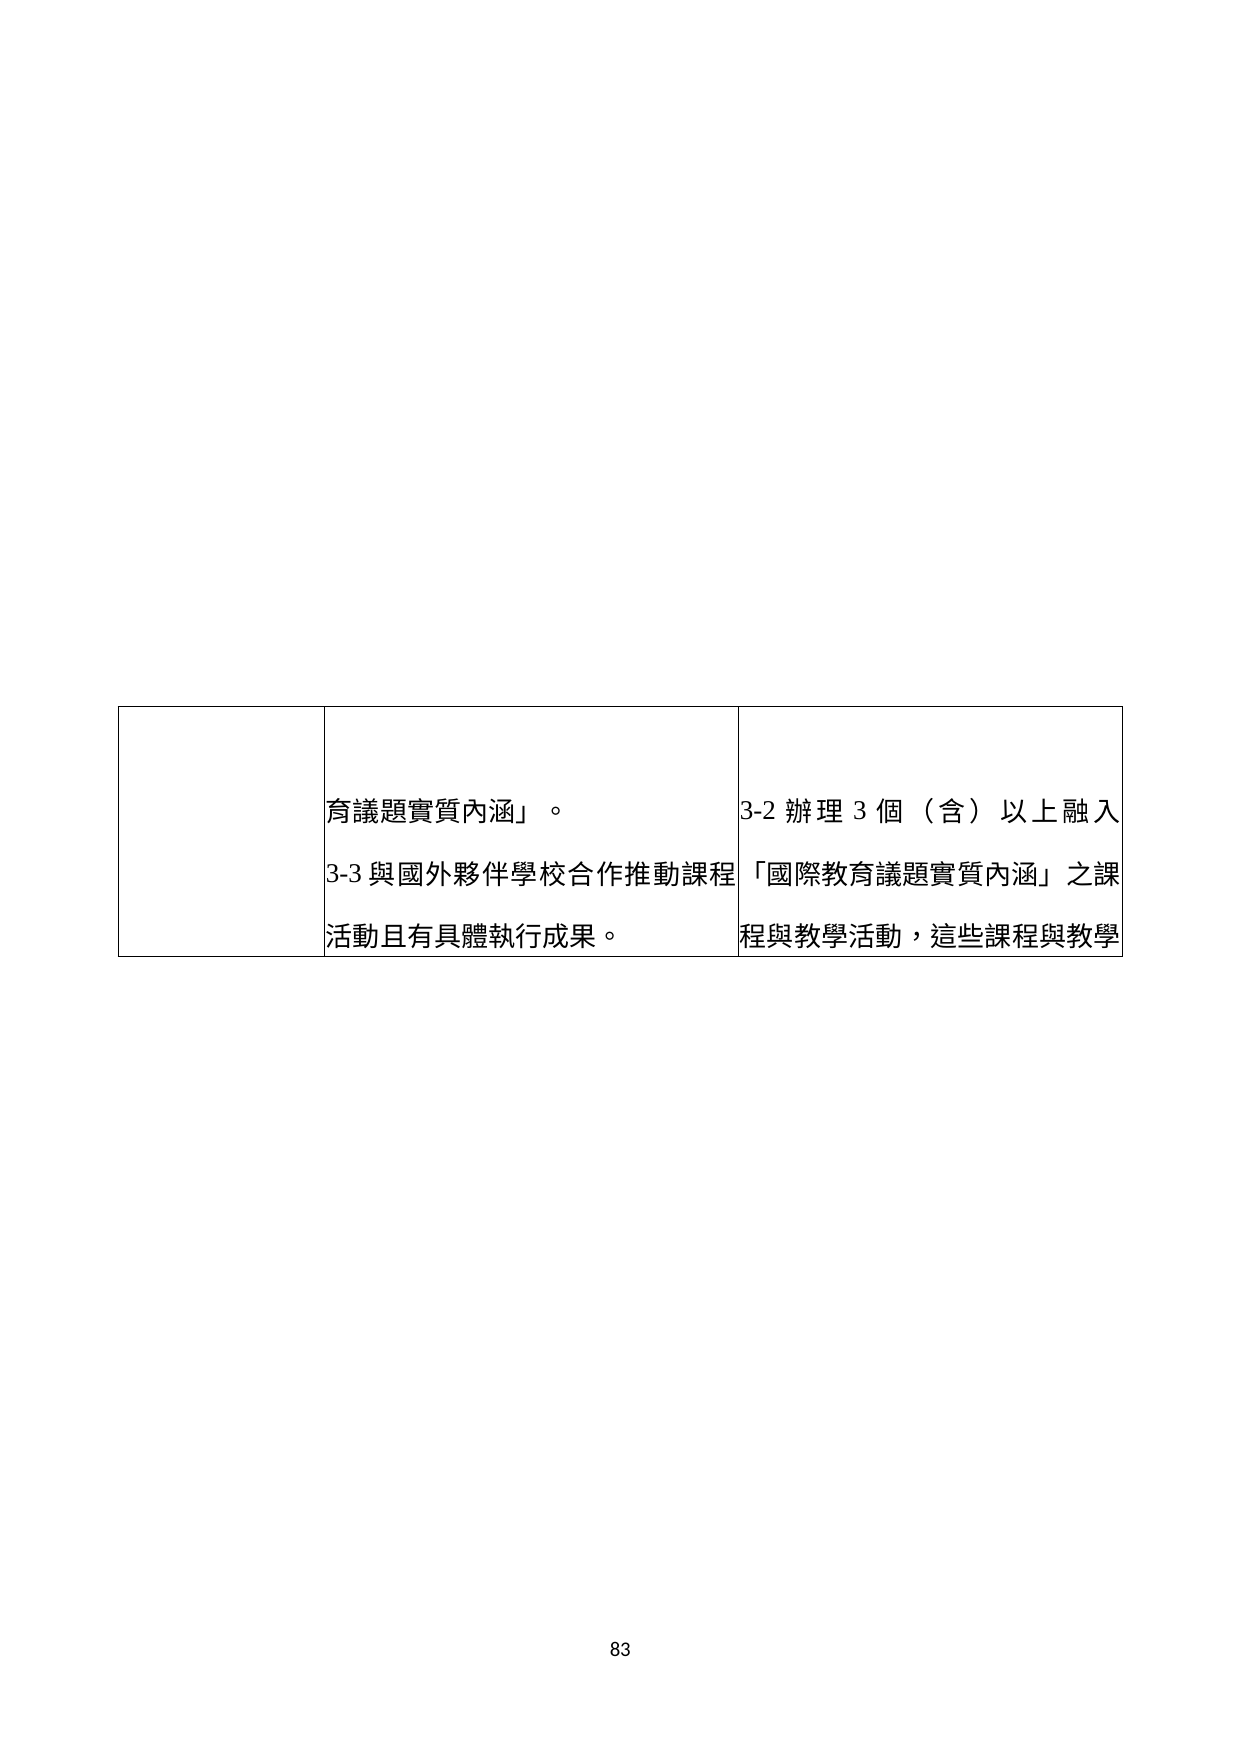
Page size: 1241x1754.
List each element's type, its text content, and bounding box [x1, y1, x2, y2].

table_cell [119, 707, 324, 956]
table_cell 3-2辦理3個（含）以上融入「國際教育議題實質內涵」之課程與教學活動，這些課程與教學 [739, 707, 1122, 956]
table_cell 育議題實質內涵」。 3-3與國外夥伴學校合作推動課程活動且有具體執行成果。 [325, 707, 738, 956]
